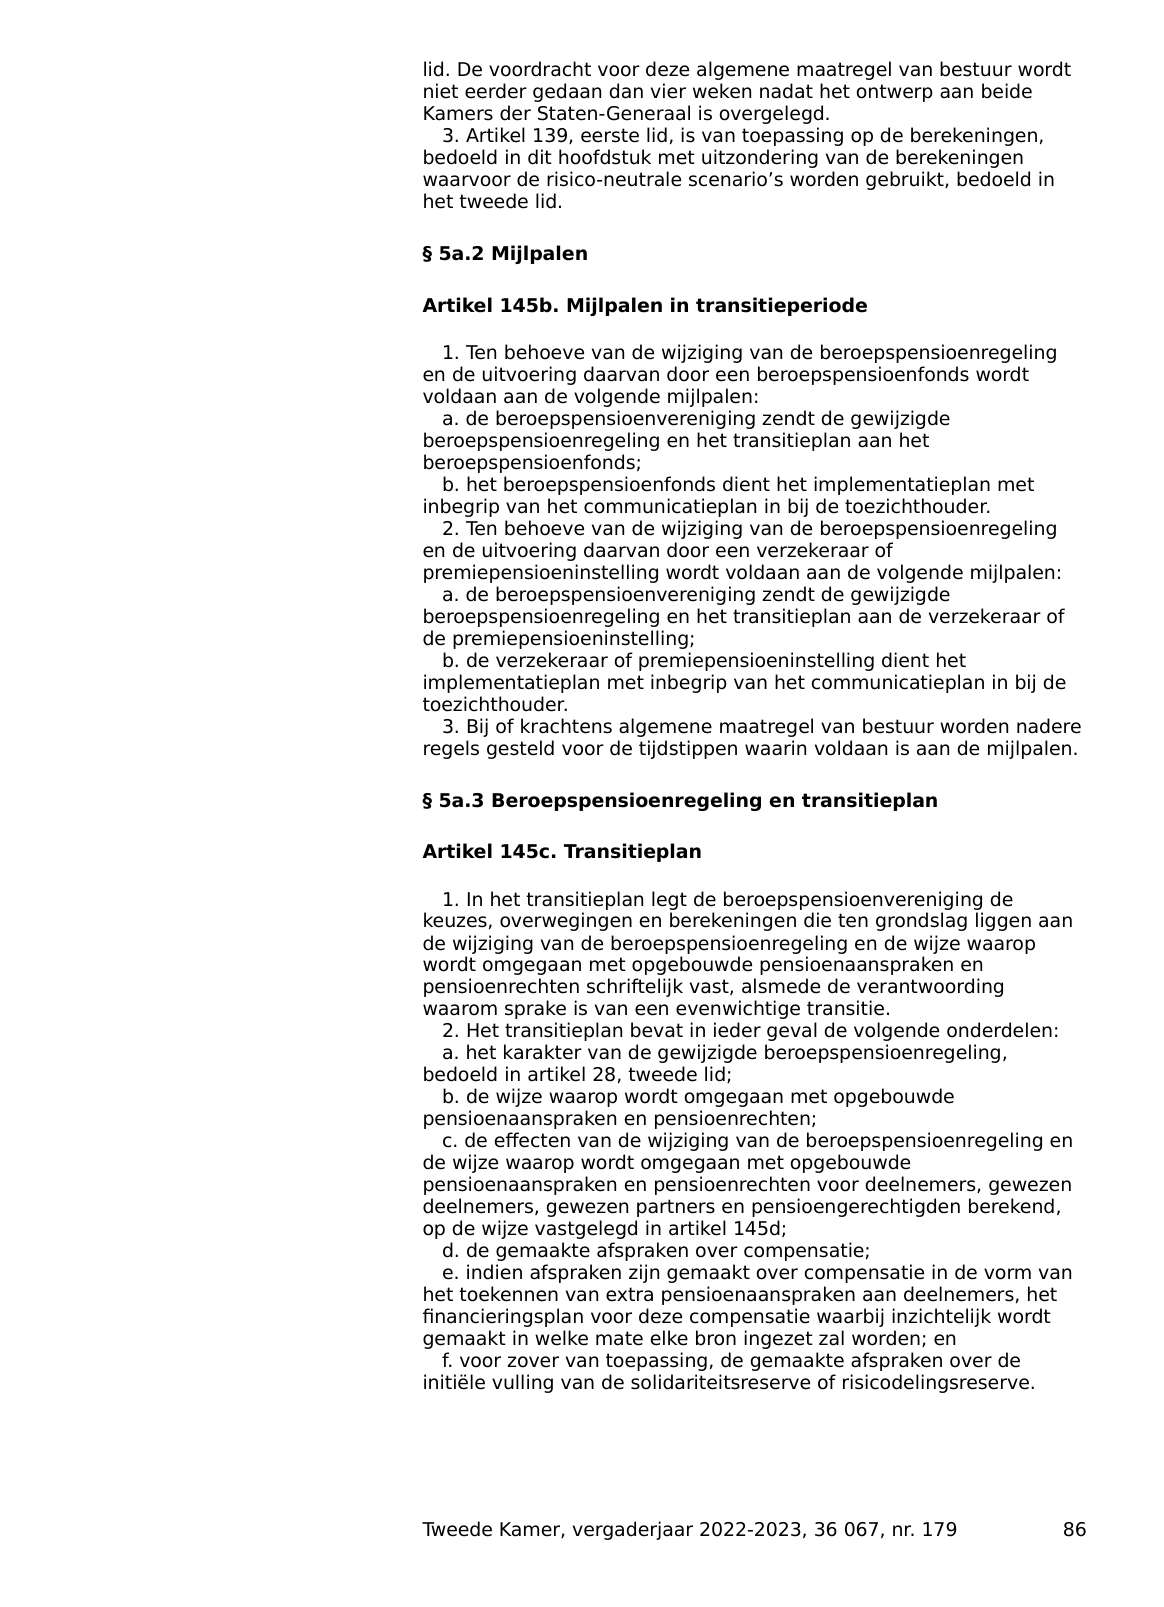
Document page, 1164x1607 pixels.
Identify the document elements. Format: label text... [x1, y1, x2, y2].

text b. het beroepspensioenfonds dient het implementatieplan met inbegrip van het communicatieplan in bij de toezichthouder. [422, 474, 1087, 518]
text 1. In het transitieplan legt de beroepspensioenvereniging de keuzes, overwegingen en berekeningen die ten grondslag liggen aan de wijziging van de beroepspensioenregeling en de wijze waarop wordt omgegaan met opgebouwde pensioenaanspraken en pensioenrechten schriftelijk vast, alsmede de verantwoording waarom sprake is van een evenwichtige transitie. [422, 888, 1087, 1020]
text b. de wijze waarop wordt omgegaan met opgebouwde pensioenaanspraken en pensioenrechten; [422, 1086, 1087, 1130]
text a. de beroepspensioenvereniging zendt de gewijzigde beroepspensioenregeling en het transitieplan aan het beroepspensioenfonds; [422, 408, 1087, 474]
subtitle § 5a.3 Beroepspensioenregeling en transitieplan [422, 789, 1087, 811]
subtitle Artikel 145c. Transitieplan [422, 841, 1087, 863]
subtitle Artikel 145b. Mijlpalen in transitieperiode [422, 295, 1087, 317]
text b. de verzekeraar of premiepensioeninstelling dient het implementatieplan met inbegrip van het communicatieplan in bij de toezichthouder. [422, 649, 1087, 716]
text d. de gemaakte afspraken over compensatie; [422, 1240, 1087, 1262]
text 3. Artikel 139, eerste lid, is van toepassing op de berekeningen, bedoeld in dit hoofdstuk met uitzondering van de berekeningen waarvoor de risico-neutrale scenario’s worden gebruikt, bedoeld in het tweede lid. [422, 125, 1087, 213]
text 3. Bij of krachtens algemene maatregel van bestuur worden nadere regels gesteld voor de tijdstippen waarin voldaan is aan de mijlpalen. [422, 716, 1087, 759]
text a. de beroepspensioenvereniging zendt de gewijzigde beroepspensioenregeling en het transitieplan aan de verzekeraar of de premiepensioeninstelling; [422, 584, 1087, 649]
text 1. Ten behoeve van de wijziging van de beroepspensioenregeling en de uitvoering daarvan door een beroepspensioenfonds wordt voldaan aan de volgende mijlpalen: [422, 342, 1087, 408]
text 2. Ten behoeve van de wijziging van de beroepspensioenregeling en de uitvoering daarvan door een verzekeraar of premiepensioeninstelling wordt voldaan aan de volgende mijlpalen: [422, 518, 1087, 584]
text lid. De voordracht voor deze algemene maatregel van bestuur wordt niet eerder gedaan dan vier weken nadat het ontwerp aan beide Kamers der Staten-Generaal is overgelegd. [422, 59, 1087, 125]
text f. voor zover van toepassing, de gemaakte afspraken over de initiële vulling van de solidariteitsreserve of risicodelingsreserve. [422, 1350, 1087, 1394]
text e. indien afspraken zijn gemaakt over compensatie in de vorm van het toekennen van extra pensioenaanspraken aan deelnemers, het financieringsplan voor deze compensatie waarbij inzichtelijk wordt gemaakt in welke mate elke bron ingezet zal worden; en [422, 1262, 1087, 1350]
subtitle § 5a.2 Mijlpalen [422, 243, 1087, 265]
text 2. Het transitieplan bevat in ieder geval de volgende onderdelen: [422, 1020, 1087, 1042]
text a. het karakter van de gewijzigde beroepspensioenregeling, bedoeld in artikel 28, tweede lid; [422, 1042, 1087, 1086]
text c. de effecten van de wijziging van de beroepspensioenregeling en de wijze waarop wordt omgegaan met opgebouwde pensioenaanspraken en pensioenrechten voor deelnemers, gewezen deelnemers, gewezen partners en pensioengerechtigden berekend, op de wijze vastgelegd in artikel 145d; [422, 1130, 1087, 1240]
